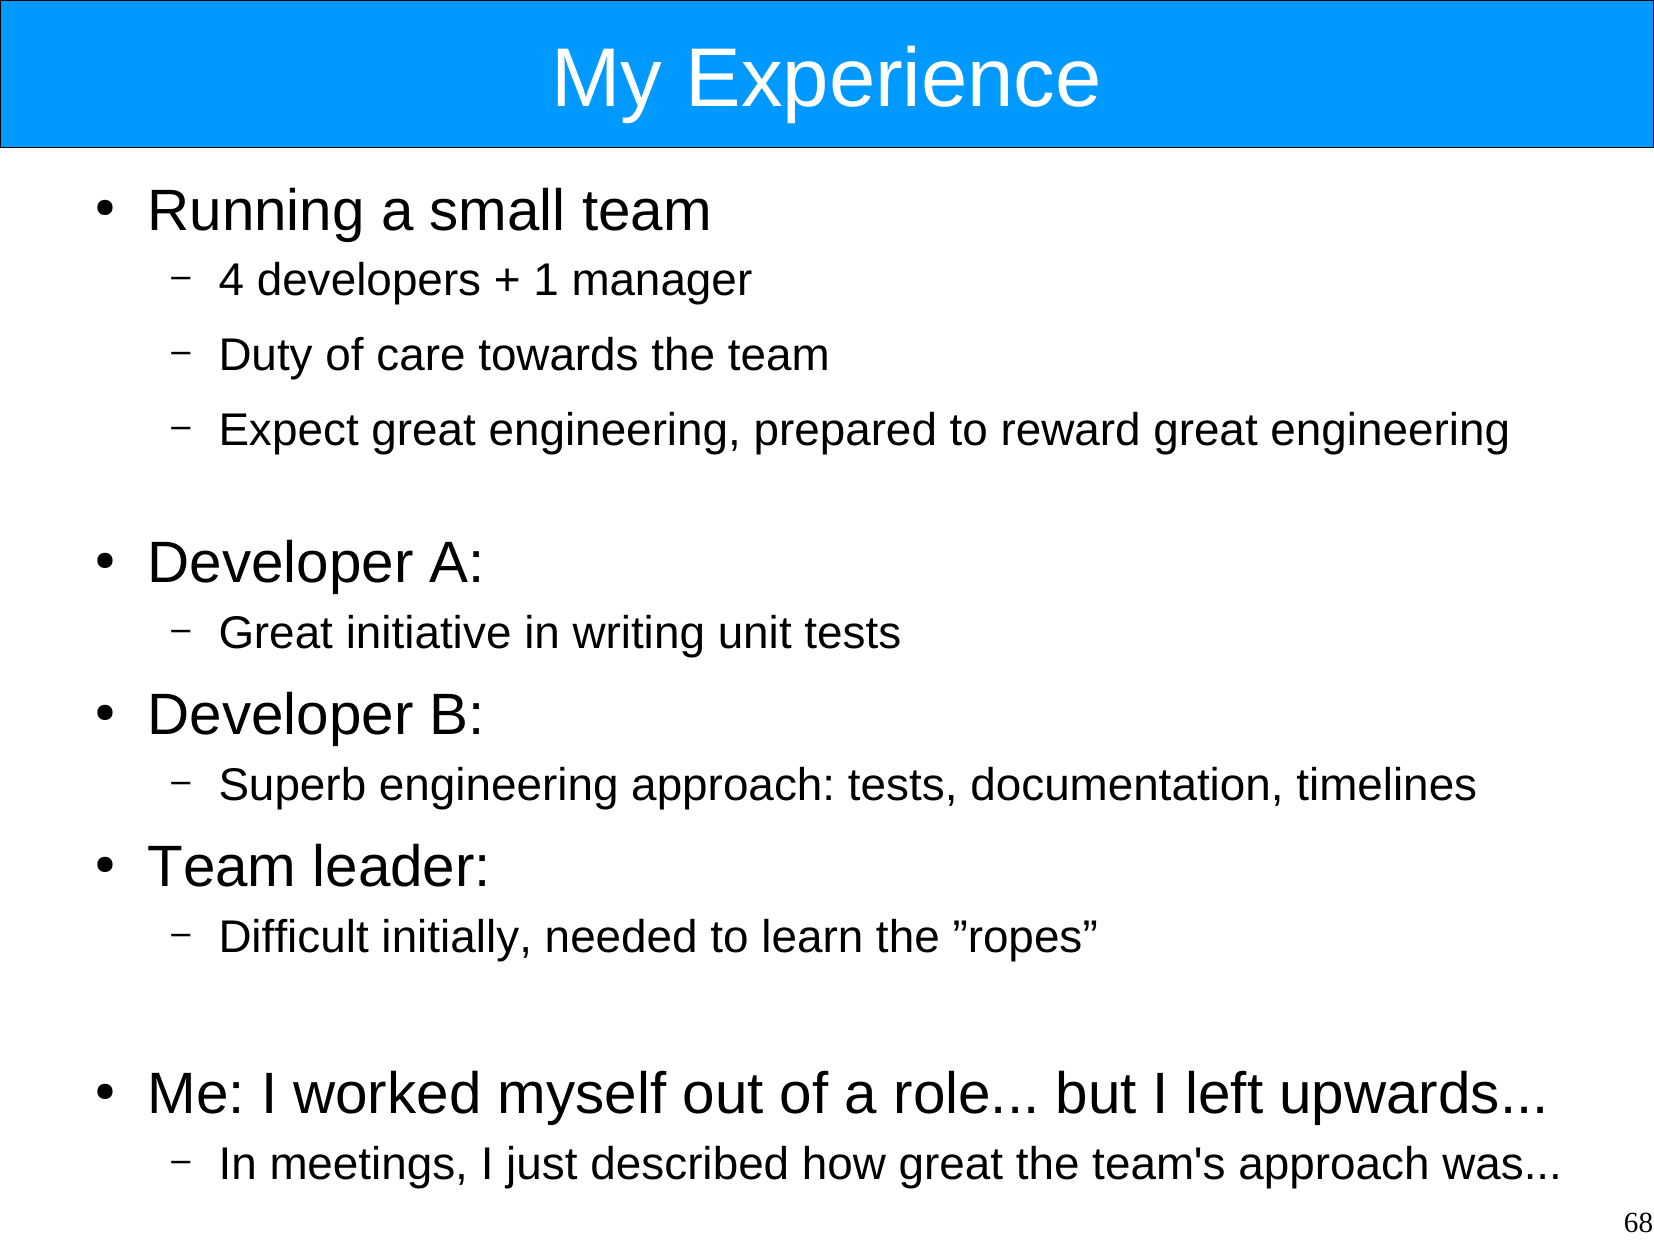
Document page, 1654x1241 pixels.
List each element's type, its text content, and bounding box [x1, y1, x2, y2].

list Running a small team 4 developers + 1 manager Duty of care towards the team Expect great engineering, prepared to reward great engineering Developer A: Great initiative in writing unit tests Developer B: Superb engineering approach: tests, documentation, timelines Team leader: Difficult initially, needed to learn the ”ropes” Me: I worked myself out of a role... but I left upwards... In meetings, I just described how great the team's approach was... [76, 177, 1565, 1196]
title My Experience [82, 21, 1571, 135]
